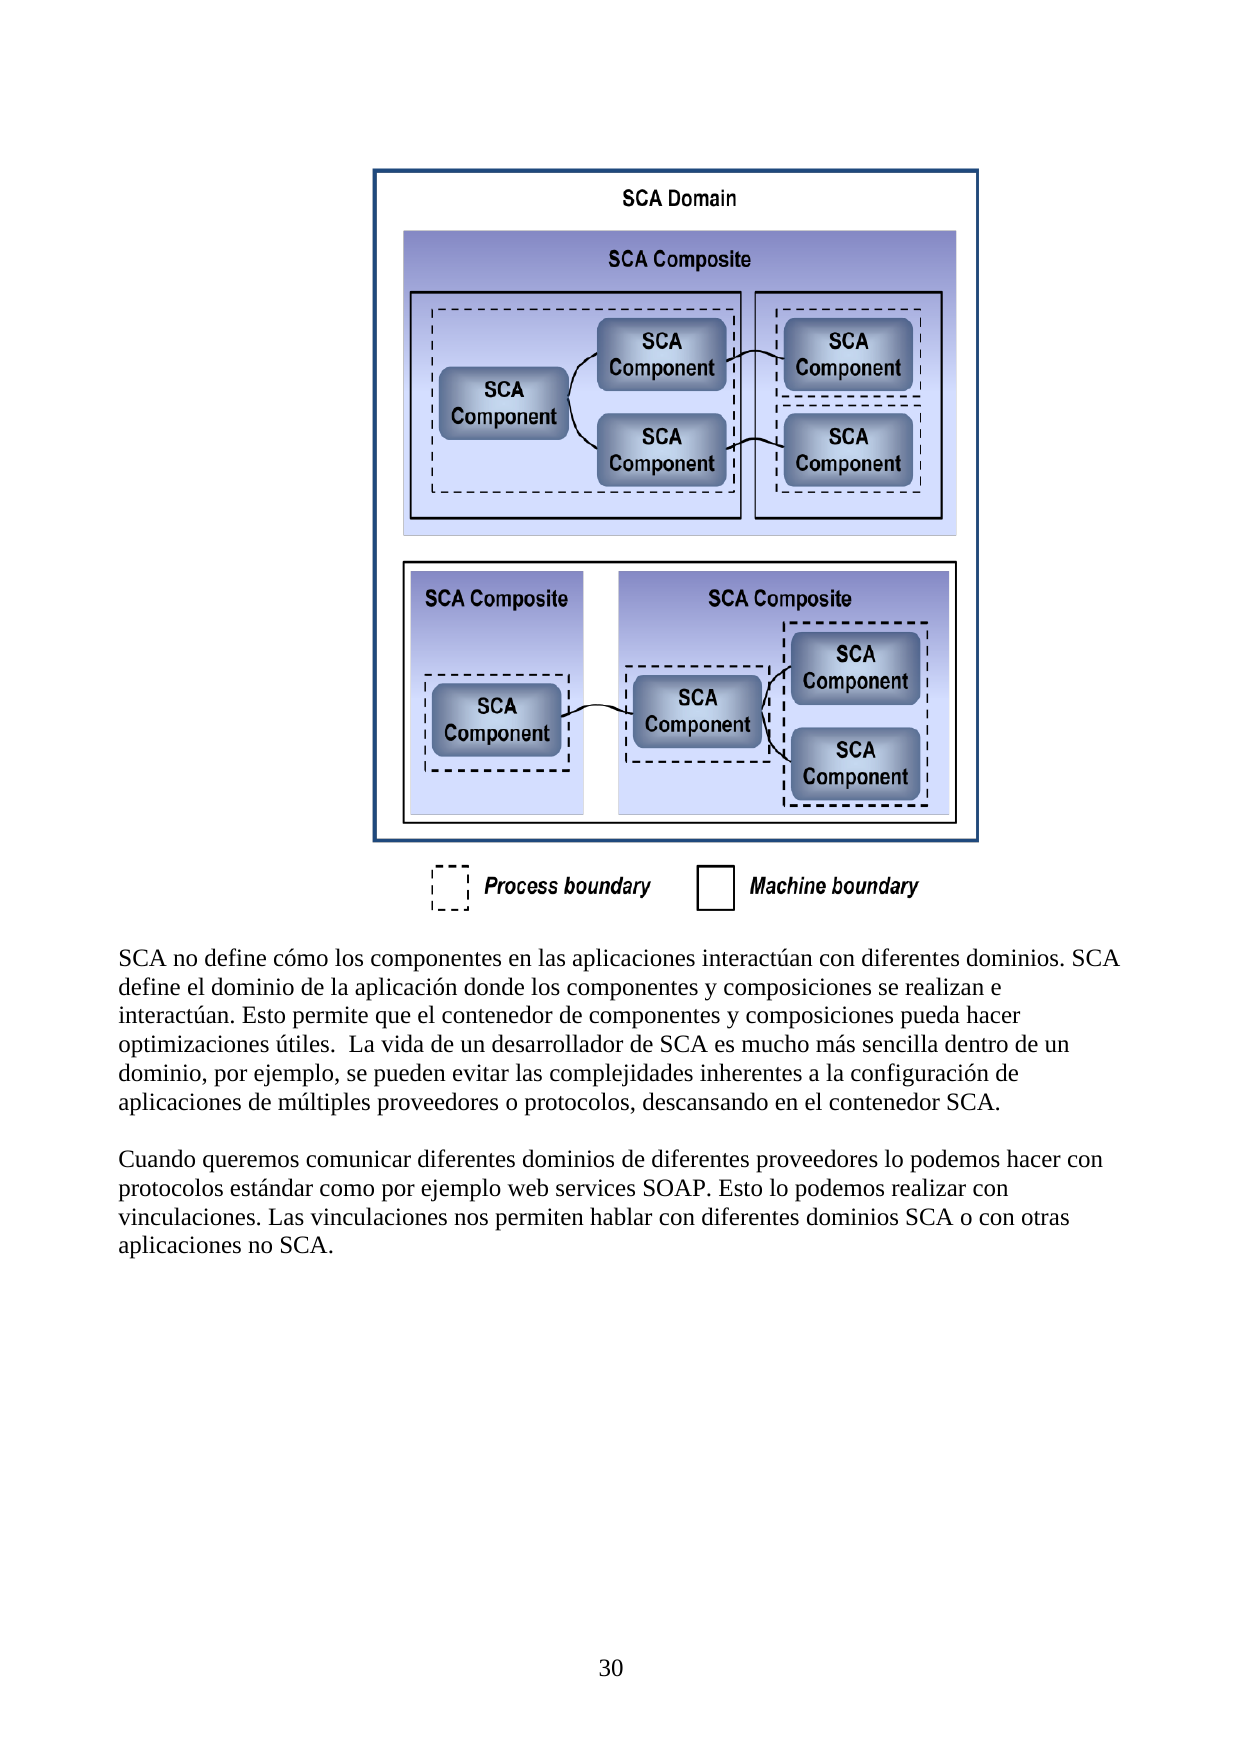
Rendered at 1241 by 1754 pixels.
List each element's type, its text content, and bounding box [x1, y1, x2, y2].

text SCA no define cómo los componentes en las aplicaciones interactúan con diferentes dominios. SCA define el dominio de la aplicación donde los componentes y composiciones se realizan e interactúan. Esto permite que el contenedor de componentes y composiciones pueda hacer optimizaciones útiles. La vida de un desarrollador de SCA es mucho más sencilla dentro de un dominio, por ejemplo, se pueden evitar las complejidades inherentes a la configuración de aplicaciones de múltiples proveedores o protocolos, descansando en el contenedor SCA. [118, 943, 1122, 1116]
text Cuando queremos comunicar diferentes dominios de diferentes proveedores lo podemos hacer con protocolos estándar como por ejemplo web services SOAP. Esto lo podemos realizar con vinculaciones. Las vinculaciones nos permiten hablar con diferentes dominios SCA o con otras aplicaciones no SCA. [118, 1144, 1122, 1259]
picture [331, 132, 1006, 913]
